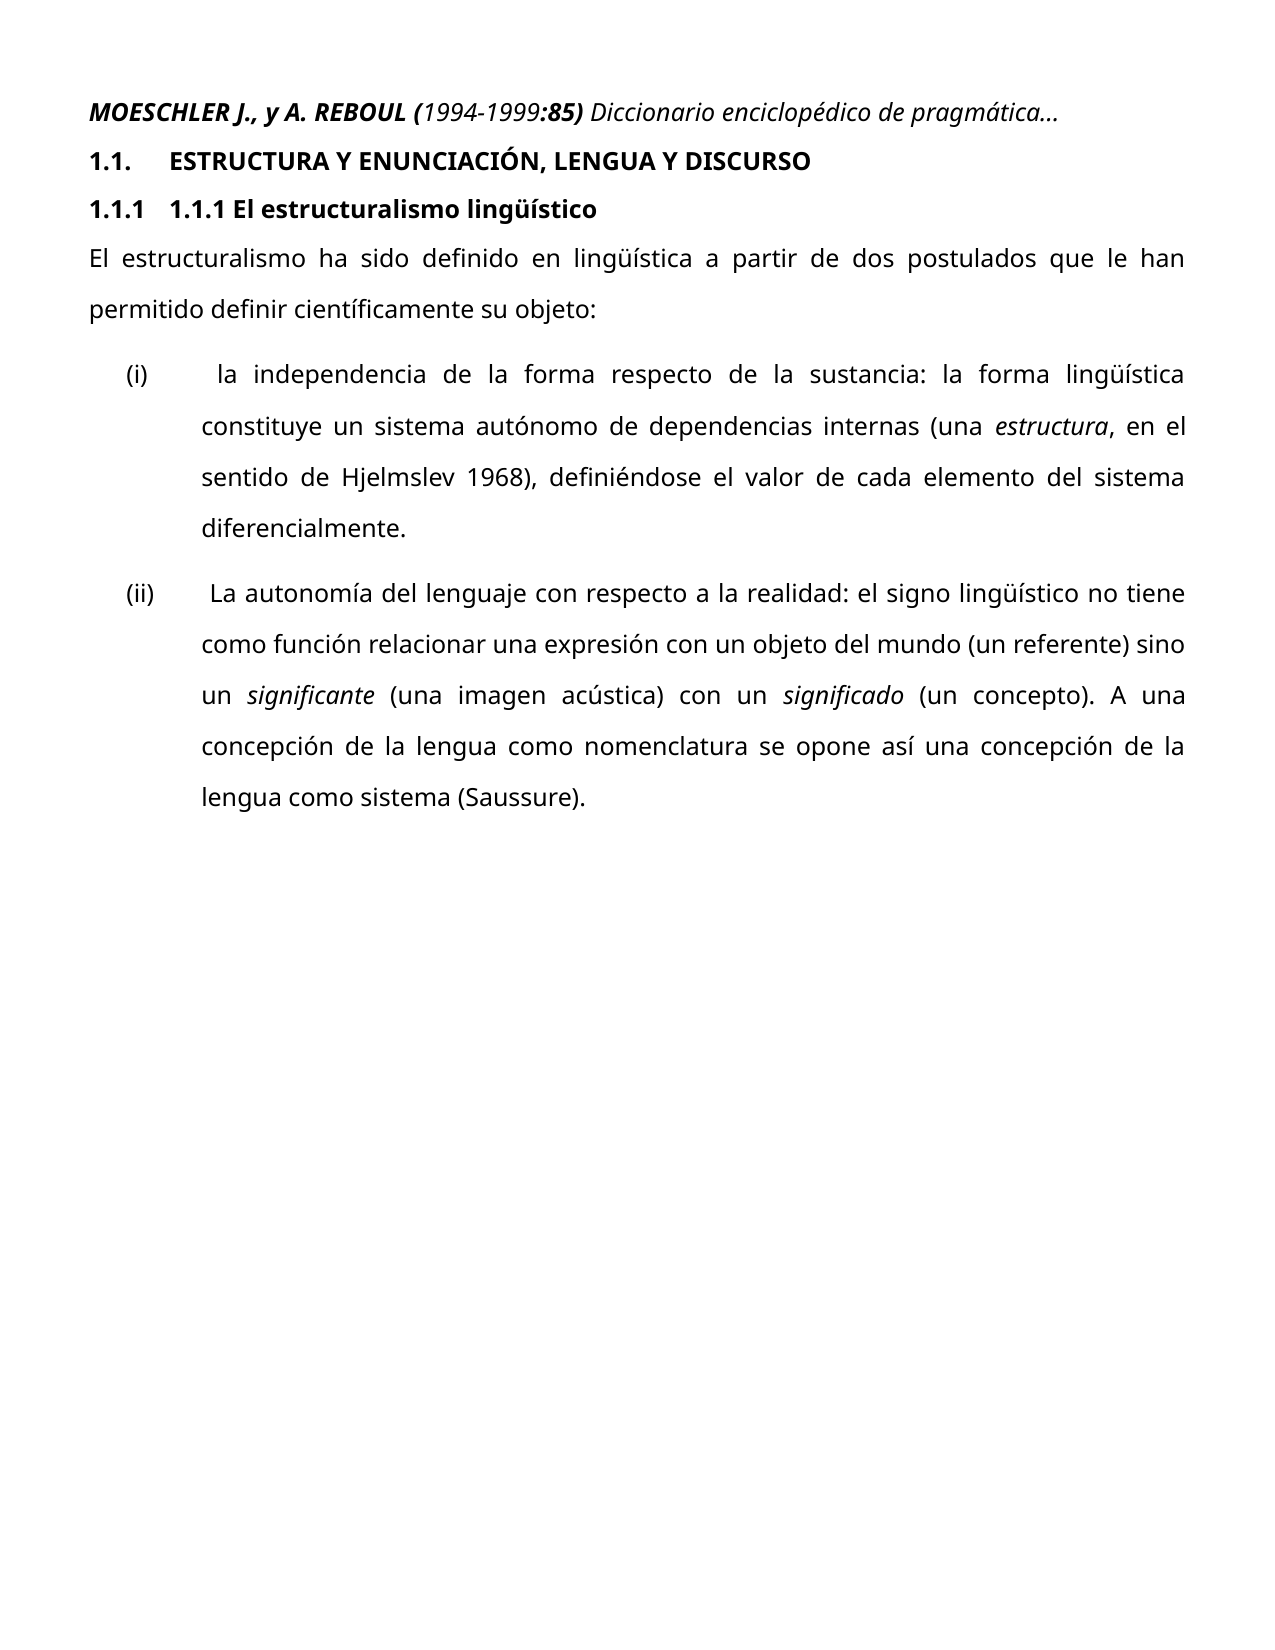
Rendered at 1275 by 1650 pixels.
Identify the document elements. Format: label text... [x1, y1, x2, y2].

text (i) la independencia de la forma respecto de la sustancia: la forma lingüística constituye un sistema autónomo de dependencias internas (una estructura, en el sentido de Hjelmslev 1968), definiéndose el valor de cada elemento del sistema diferencialmente. [126, 357, 1186, 544]
text 1.1.1 1.1.1 El estructuralismo lingüístico [88, 192, 1186, 226]
text 1.1. ESTRUCTURA Y ENUNCIACIÓN, LENGUA Y DISCURSO [88, 143, 1186, 177]
text MOESCHLER J., y A. REBOUL (1994-1999:85) Diccionario enciclopédico de pragmática... [88, 94, 1186, 128]
text El estructuralismo ha sido definido en lingüística a partir de dos postulados que le han permitido definir científicamente su objeto: [88, 240, 1186, 326]
text (ii) La autonomía del lenguaje con respecto a la realidad: el signo lingüístico no tiene como función relacionar una expresión con un objeto del mundo (un referente) sino un significante (una imagen acústica) con un significado (un concepto). A una concepción de la lengua como nomenclatura se opone así una concepción de la lengua como sistema (Saussure). [126, 576, 1186, 814]
